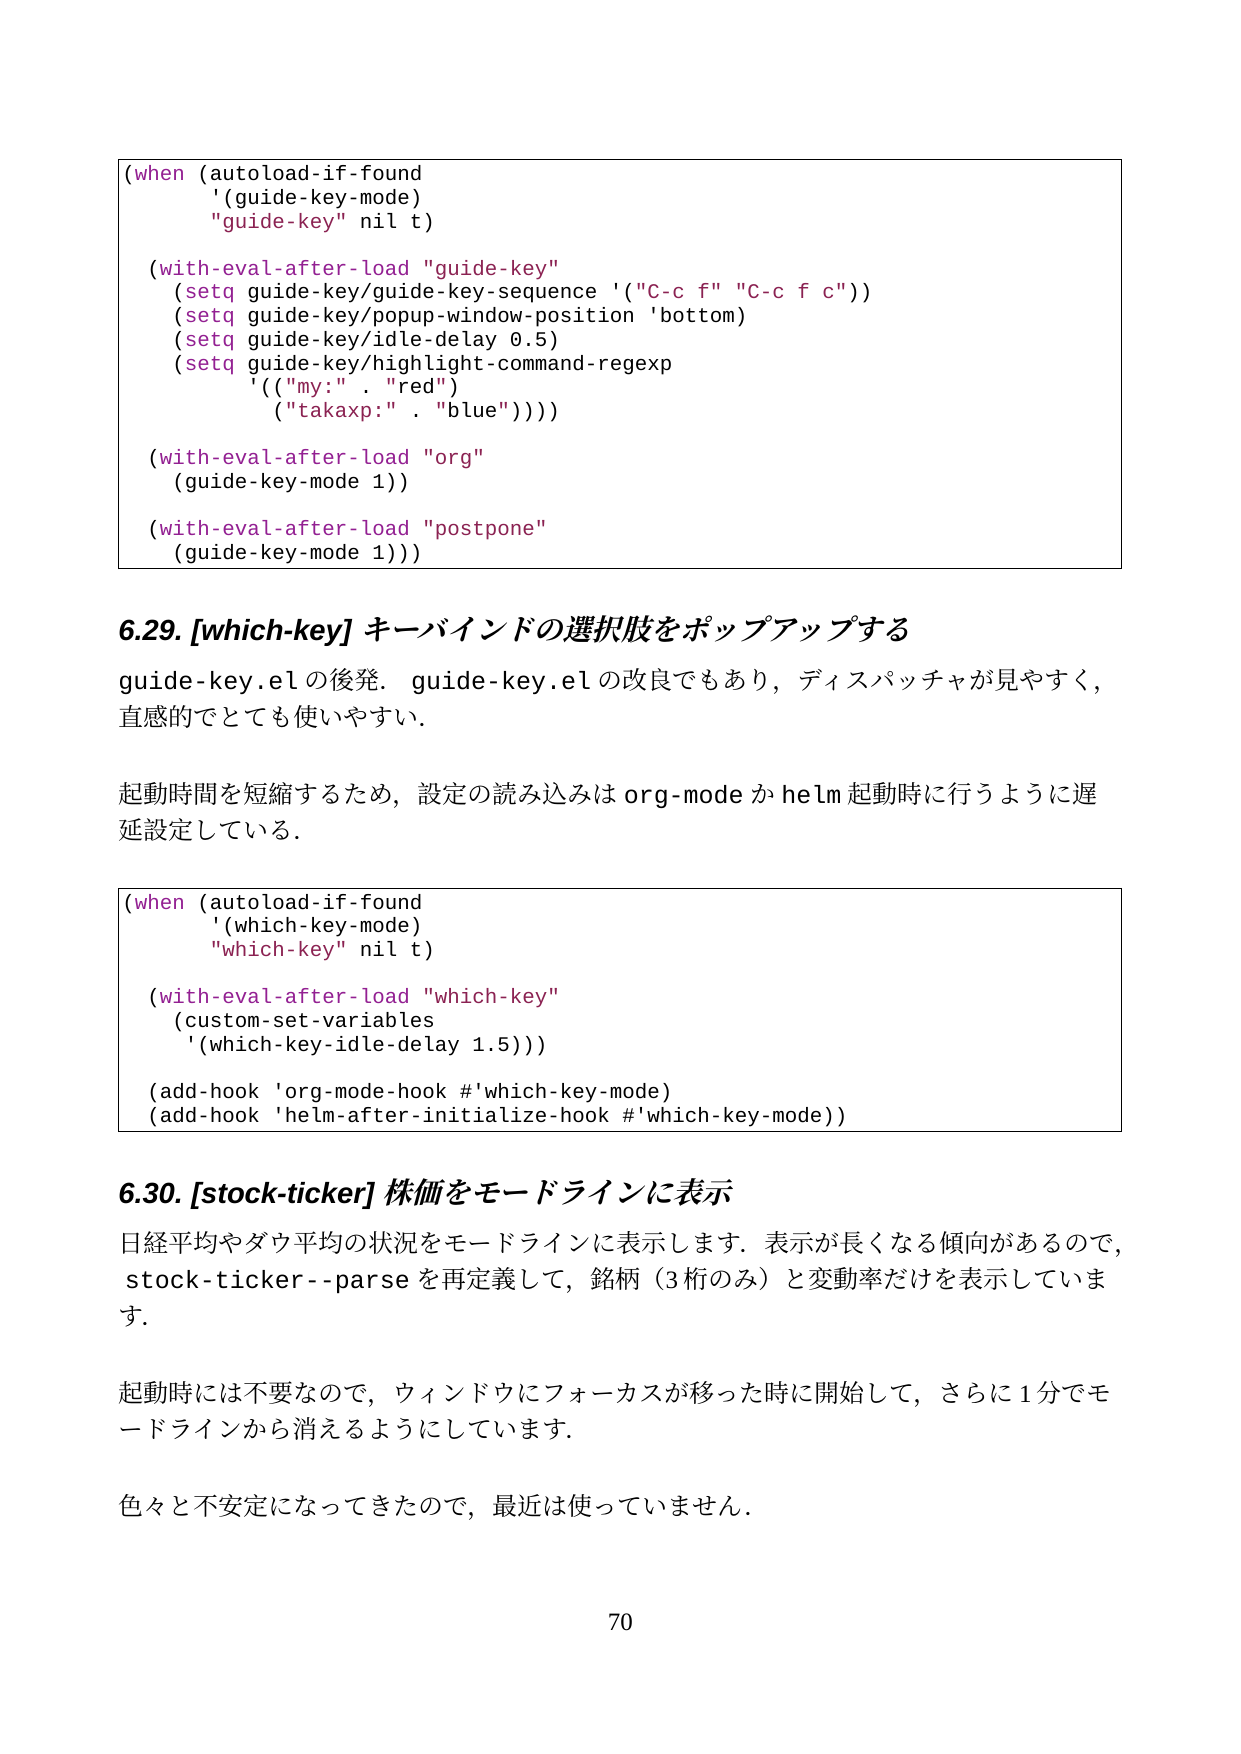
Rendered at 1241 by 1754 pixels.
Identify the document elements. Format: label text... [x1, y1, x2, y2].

text (when (autoload-if-found [119, 889, 1121, 912]
text (setq guide-key/highlight-command-regexp [119, 348, 1121, 372]
text '(which-key-idle-delay 1.5))) [119, 1030, 1121, 1053]
text 起動時間を短縮するため，設定の読み込みは org-mode か helm 起動時に行うように遅延設定している． [118, 774, 1122, 875]
subtitle [stock-ticker] 株価をモードラインに表示 [118, 1170, 1122, 1212]
text (setq guide-key/idle-delay 0.5) [119, 325, 1121, 348]
text "guide-key" nil t) [119, 207, 1121, 230]
text (when (autoload-if-found [119, 160, 1121, 183]
text (with-eval-after-load "which-key" [119, 982, 1121, 1006]
text (with-eval-after-load "org" [119, 443, 1121, 467]
text "which-key" nil t) [119, 935, 1121, 959]
text (with-eval-after-load "postpone" [119, 514, 1121, 538]
text ("takaxp:" . "blue")))) [119, 396, 1121, 419]
text '(guide-key-mode) [119, 183, 1121, 207]
text (guide-key-mode 1)) [119, 467, 1121, 490]
text '(which-key-mode) [119, 912, 1121, 935]
text guide-key.el の後発． guide-key.el の改良でもあり，ディスパッチャが見やすく，直感的でとても使いやすい． [118, 661, 1122, 762]
text 日経平均やダウ平均の状況をモードラインに表示します．表示が長くなる傾向があるので， stock-ticker--parse を再定義して，銘柄（3桁のみ）と変動率だけを表示しています． [118, 1224, 1122, 1361]
text (guide-key-mode 1))) [119, 538, 1121, 568]
text [118, 118, 1122, 147]
subtitle [which-key] キーバインドの選択肢をポップアップする [118, 607, 1122, 648]
text (add-hook 'helm-after-initialize-hook #'which-key-mode)) [119, 1101, 1121, 1131]
text (with-eval-after-load "guide-key" [119, 254, 1121, 278]
text (setq guide-key/guide-key-sequence '("C-c f" "C-c f c")) [119, 278, 1121, 301]
text '(("my:" . "red") [119, 372, 1121, 396]
text 起動時には不要なので，ウィンドウにフォーカスが移った時に開始して，さらに1分でモードラインから消えるようにしています． [118, 1373, 1122, 1474]
text 色々と不安定になってきたので，最近は使っていません． [118, 1487, 1122, 1551]
text (add-hook 'org-mode-hook #'which-key-mode) [119, 1077, 1121, 1101]
text (setq guide-key/popup-window-position 'bottom) [119, 301, 1121, 325]
text (custom-set-variables [119, 1006, 1121, 1030]
